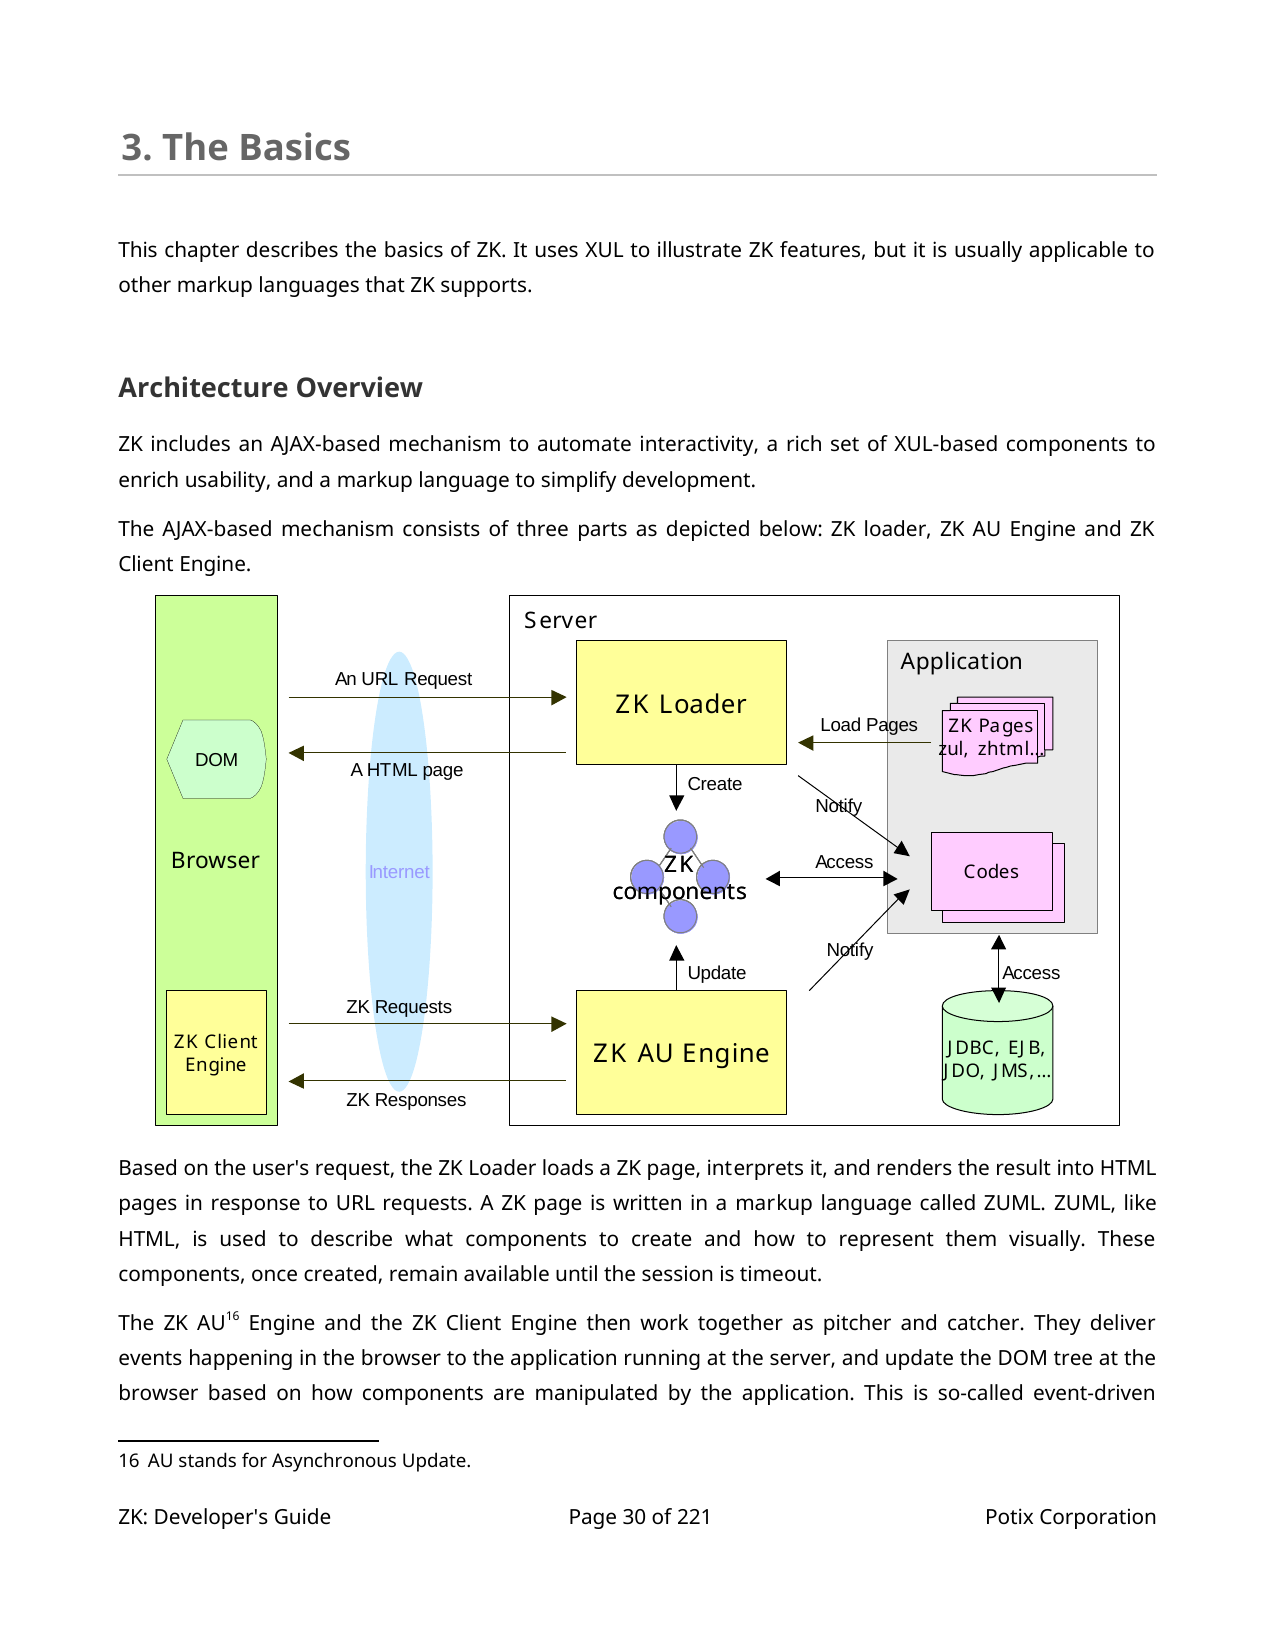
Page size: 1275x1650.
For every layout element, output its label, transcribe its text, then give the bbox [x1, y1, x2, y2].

text ZK includes an AJAX-based mechanism to automate interactivity, a rich set of XUL-based components to enrich usability, and a markup language to simplify development. [118, 429, 1157, 493]
text The ZK AU Engine and the ZK Client Engine then work together as pitcher and catcher. They deliver events happening in the browser to the application running at the server, and update the DOM tree at the browser based on how components are manipulated by the application. This is so-called event-driven [118, 1308, 1157, 1406]
text Based on the user's request, the ZK Loader loads a ZK page, interprets it, and renders the result into HTML pages in response to URL requests. A ZK page is written in a markup language called ZUML. ZUML, like HTML, is used to describe what components to create and how to represent them visually. These components, once created, remain available until the session is timeout. [118, 598, 1157, 1287]
subtitle Architecture Overview [118, 369, 1157, 406]
text The AJAX-based mechanism consists of three parts as depicted below: ZK loader, ZK AU Engine and ZK Client Engine. [118, 514, 1157, 577]
text This chapter describes the basics of ZK. It uses XUL to illustrate ZK features, but it is usually applicable to other markup languages that ZK supports. [118, 235, 1157, 298]
subtitle 3. The Basics [118, 118, 1157, 174]
text AU stands for Asynchronous Update. [118, 1447, 1157, 1473]
